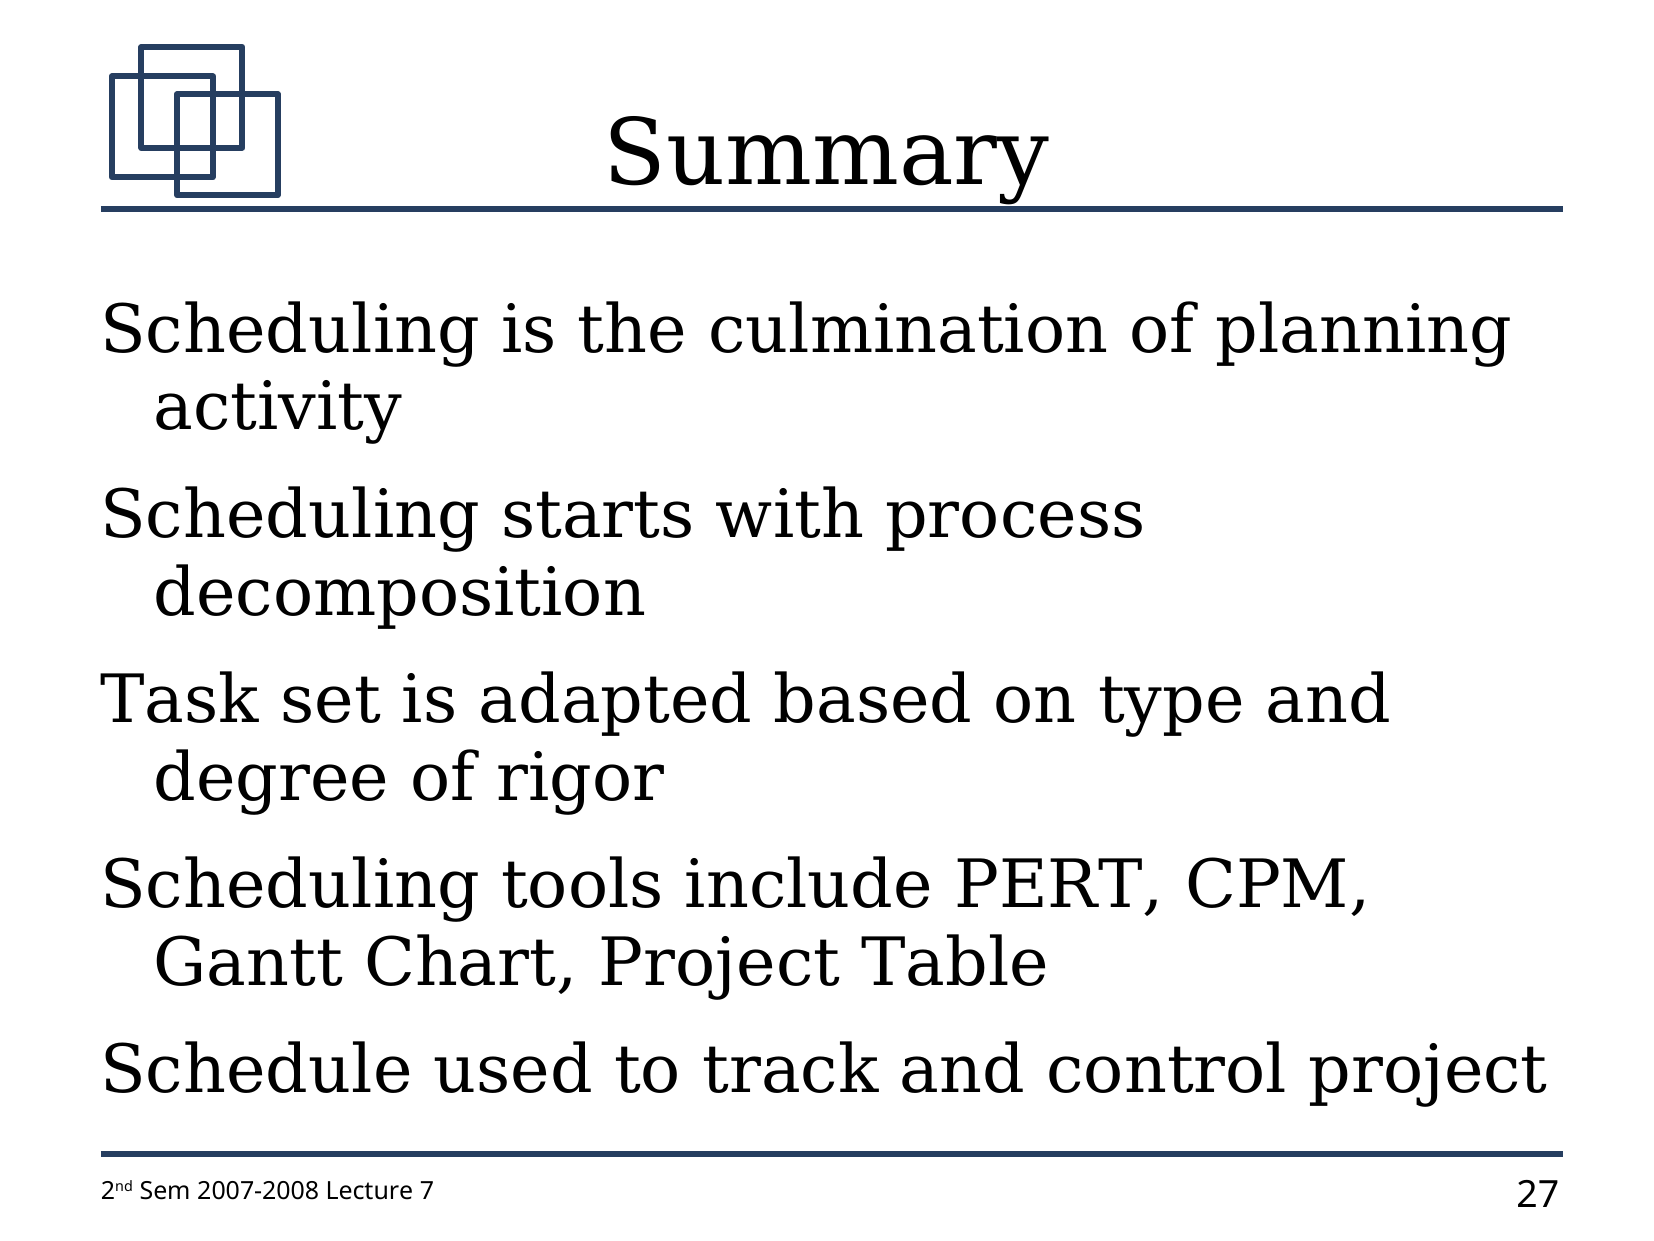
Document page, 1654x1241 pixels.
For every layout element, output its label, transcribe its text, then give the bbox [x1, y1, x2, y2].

list Scheduling is the culmination of planning activity Scheduling starts with process decomposition Task set is adapted based on type and degree of rigor Scheduling tools include PERT, CPM, Gantt Chart, Project Table Schedule used to track and control project [82, 290, 1571, 1187]
title Summary [82, 49, 1571, 257]
